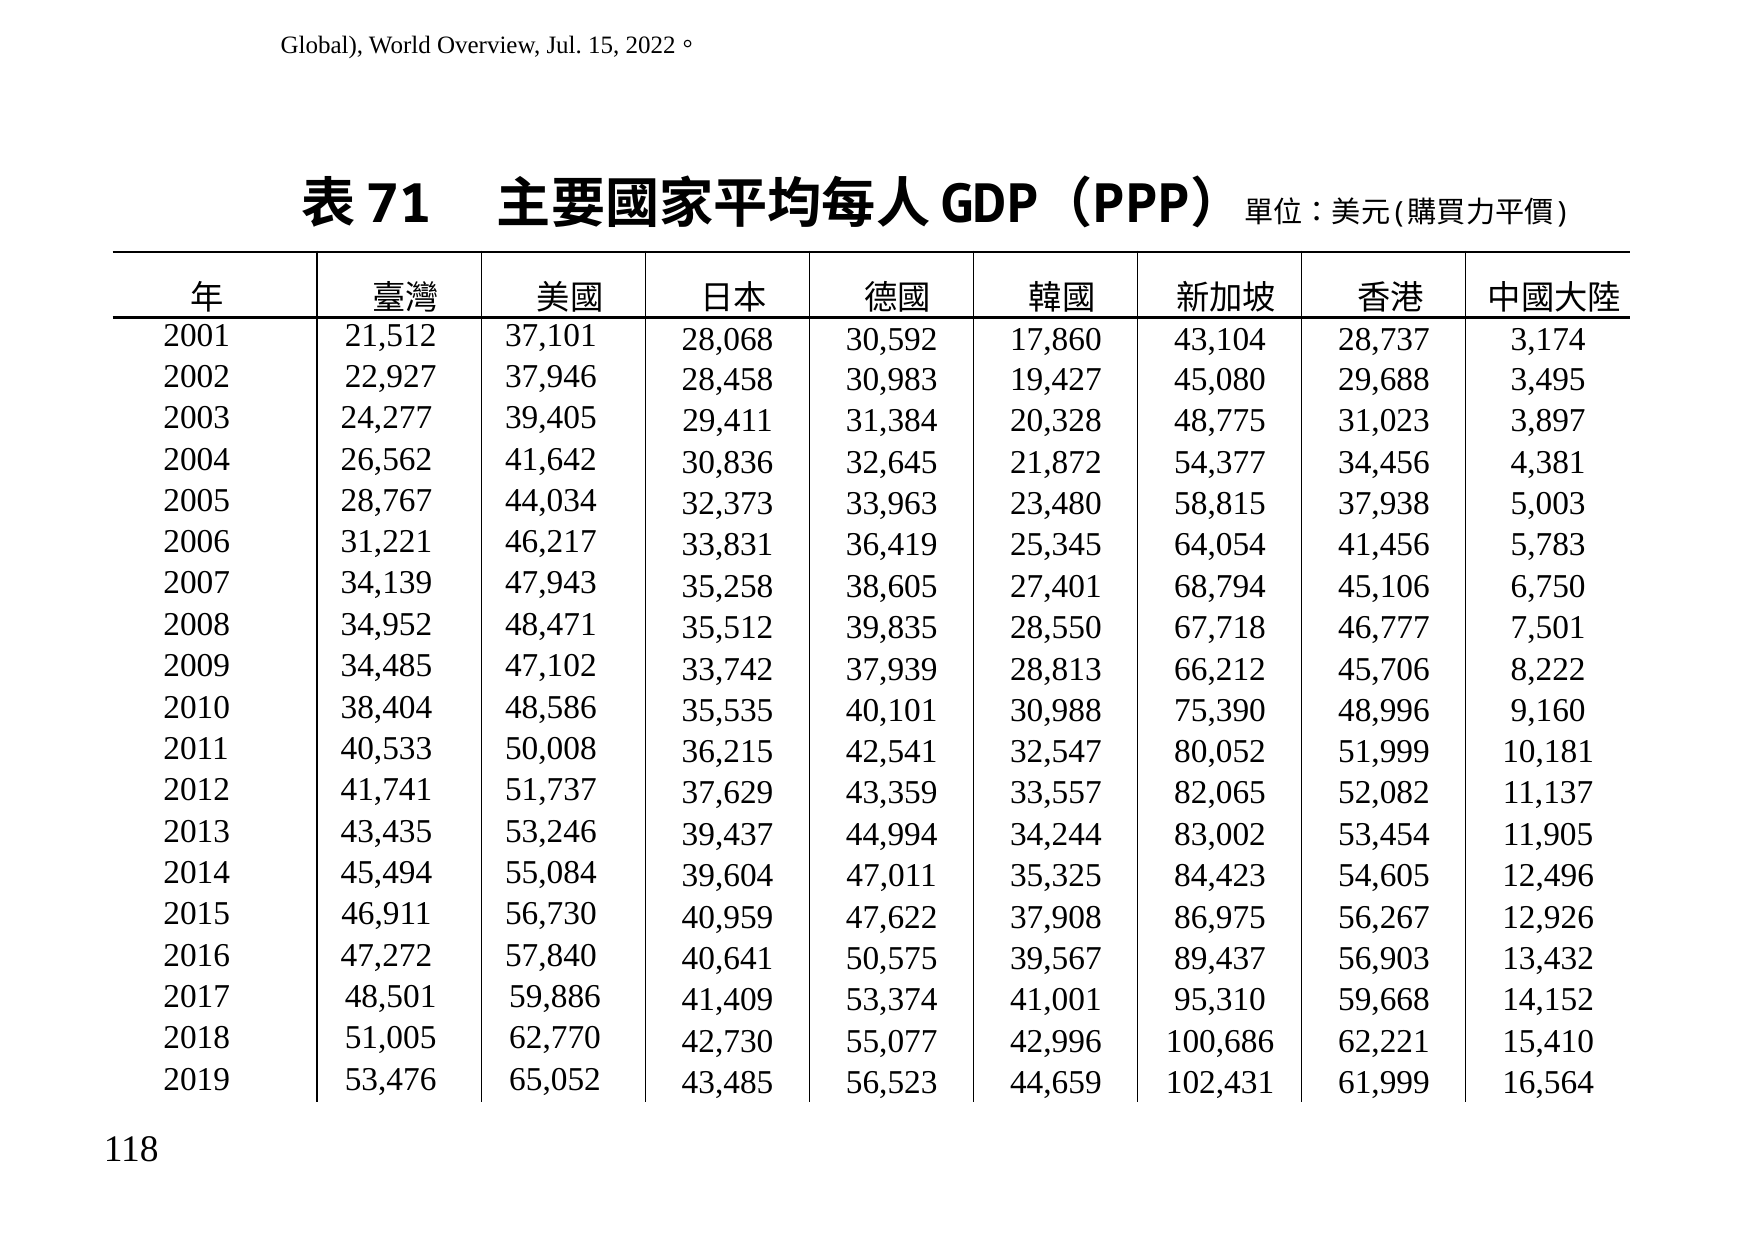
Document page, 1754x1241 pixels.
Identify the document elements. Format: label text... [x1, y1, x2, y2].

table_cell 33,557 [974, 771, 1137, 813]
table_cell 23,480 [974, 482, 1137, 523]
table_cell 66,212 [1138, 647, 1301, 689]
table_cell 47,622 [810, 895, 973, 937]
table_header 臺灣 [318, 253, 481, 316]
table_cell 40,101 [810, 689, 973, 730]
table_cell 56,730 [482, 895, 645, 937]
table_cell 37,946 [482, 358, 645, 399]
table_cell 39,835 [810, 606, 973, 647]
table_cell 75,390 [1138, 689, 1301, 730]
table_cell 25,345 [974, 523, 1137, 564]
table_cell 15,410 [1466, 1020, 1630, 1061]
table_cell 45,106 [1302, 565, 1465, 606]
table_cell 53,246 [482, 813, 645, 854]
table_cell 43,485 [646, 1061, 809, 1102]
table_cell 22,927 [318, 358, 481, 399]
table_cell 5,003 [1466, 482, 1630, 523]
table_cell 38,605 [810, 565, 973, 606]
table_cell 34,485 [318, 647, 481, 689]
table_cell 2013 [113, 813, 316, 854]
table_cell 30,836 [646, 441, 809, 482]
table_header 新加坡 [1138, 253, 1301, 316]
table_cell 28,737 [1302, 319, 1465, 358]
table_cell 102,431 [1138, 1061, 1301, 1102]
table_cell 35,512 [646, 606, 809, 647]
table_cell 41,001 [974, 978, 1137, 1019]
table_cell 31,384 [810, 399, 973, 441]
table_cell 20,328 [974, 399, 1137, 441]
table_cell 29,411 [646, 399, 809, 441]
table_cell 43,359 [810, 771, 973, 813]
table_cell 47,102 [482, 647, 645, 689]
table_cell 2018 [113, 1020, 316, 1061]
table_cell 83,002 [1138, 813, 1301, 854]
table_cell 67,718 [1138, 606, 1301, 647]
table_cell 62,221 [1302, 1020, 1465, 1061]
table_cell 37,938 [1302, 482, 1465, 523]
table_header 美國 [482, 253, 645, 316]
table_cell 35,535 [646, 689, 809, 730]
table_cell 89,437 [1138, 937, 1301, 978]
table_cell 56,267 [1302, 895, 1465, 937]
table_cell 35,258 [646, 565, 809, 606]
table_cell 42,996 [974, 1020, 1137, 1061]
table_cell 50,008 [482, 730, 645, 771]
text Global), World Overview, Jul. 15, 2022。 [162, 1, 1613, 63]
table_cell 37,101 [482, 319, 645, 358]
table_cell 10,181 [1466, 730, 1630, 771]
table_cell 45,080 [1138, 358, 1301, 399]
table_cell 43,435 [318, 813, 481, 854]
table_cell 5,783 [1466, 523, 1630, 564]
table_cell 37,939 [810, 647, 973, 689]
table_cell 48,501 [318, 978, 481, 1019]
table_cell 2011 [113, 730, 316, 771]
table_cell 32,373 [646, 482, 809, 523]
table_cell 55,077 [810, 1020, 973, 1061]
table_cell 54,605 [1302, 854, 1465, 895]
table_cell 56,523 [810, 1061, 973, 1102]
table_cell 2004 [113, 441, 316, 482]
table_cell 2015 [113, 895, 316, 937]
table_cell 59,886 [482, 978, 645, 1019]
table_cell 57,840 [482, 937, 645, 978]
table_cell 16,564 [1466, 1061, 1630, 1102]
table_cell 28,813 [974, 647, 1137, 689]
table_cell 12,926 [1466, 895, 1630, 937]
table_cell 11,137 [1466, 771, 1630, 813]
table_cell 2017 [113, 978, 316, 1019]
table_cell 95,310 [1138, 978, 1301, 1019]
table_cell 40,959 [646, 895, 809, 937]
table_cell 46,911 [318, 895, 481, 937]
table_cell 68,794 [1138, 565, 1301, 606]
table_cell 59,668 [1302, 978, 1465, 1019]
table_cell 64,054 [1138, 523, 1301, 564]
table_cell 2012 [113, 771, 316, 813]
table_cell 41,642 [482, 441, 645, 482]
table_cell 21,512 [318, 319, 481, 358]
table_cell 39,567 [974, 937, 1137, 978]
table_header 中國大陸 [1466, 253, 1630, 316]
table_cell 51,005 [318, 1020, 481, 1061]
table_cell 82,065 [1138, 771, 1301, 813]
table_cell 53,374 [810, 978, 973, 1019]
table_cell 55,084 [482, 854, 645, 895]
table_cell 19,427 [974, 358, 1137, 399]
table_cell 30,592 [810, 319, 973, 358]
table_cell 39,604 [646, 854, 809, 895]
table_cell 47,272 [318, 937, 481, 978]
table_cell 30,983 [810, 358, 973, 399]
table_cell 62,770 [482, 1020, 645, 1061]
table_cell 7,501 [1466, 606, 1630, 647]
table_cell 61,999 [1302, 1061, 1465, 1102]
table_cell 2007 [113, 565, 316, 606]
table_cell 30,988 [974, 689, 1137, 730]
table_cell 43,104 [1138, 319, 1301, 358]
table_cell 45,494 [318, 854, 481, 895]
table_cell 51,999 [1302, 730, 1465, 771]
table_header 韓國 [974, 253, 1137, 316]
table_cell 28,458 [646, 358, 809, 399]
table_cell 47,943 [482, 565, 645, 606]
table_cell 51,737 [482, 771, 645, 813]
table_cell 2009 [113, 647, 316, 689]
table_cell 28,550 [974, 606, 1137, 647]
table_cell 41,741 [318, 771, 481, 813]
table_header 日本 [646, 253, 809, 316]
table_cell 36,215 [646, 730, 809, 771]
table_cell 24,277 [318, 399, 481, 441]
table_cell 2008 [113, 606, 316, 647]
table_cell 9,160 [1466, 689, 1630, 730]
table_cell 48,586 [482, 689, 645, 730]
table_cell 33,963 [810, 482, 973, 523]
table_cell 84,423 [1138, 854, 1301, 895]
table_cell 2019 [113, 1061, 316, 1102]
table_cell 48,471 [482, 606, 645, 647]
table_cell 65,052 [482, 1061, 645, 1102]
table_cell 45,706 [1302, 647, 1465, 689]
table_cell 100,686 [1138, 1020, 1301, 1061]
table_cell 40,641 [646, 937, 809, 978]
table_cell 86,975 [1138, 895, 1301, 937]
table_cell 39,405 [482, 399, 645, 441]
table_cell 13,432 [1466, 937, 1630, 978]
table_cell 2010 [113, 689, 316, 730]
table_cell 80,052 [1138, 730, 1301, 771]
table_cell 47,011 [810, 854, 973, 895]
table_cell 46,217 [482, 523, 645, 564]
table_cell 56,903 [1302, 937, 1465, 978]
table_cell 34,139 [318, 565, 481, 606]
table_cell 8,222 [1466, 647, 1630, 689]
table_cell 36,419 [810, 523, 973, 564]
table_cell 2001 [113, 319, 316, 358]
table_cell 31,221 [318, 523, 481, 564]
table_cell 33,742 [646, 647, 809, 689]
table_cell 35,325 [974, 854, 1137, 895]
table_cell 48,996 [1302, 689, 1465, 730]
table_cell 53,476 [318, 1061, 481, 1102]
table_cell 34,244 [974, 813, 1137, 854]
table_header 德國 [810, 253, 973, 316]
table_cell 48,775 [1138, 399, 1301, 441]
table_cell 32,645 [810, 441, 973, 482]
table_cell 33,831 [646, 523, 809, 564]
table_header 香港 [1302, 253, 1465, 316]
table_cell 21,872 [974, 441, 1137, 482]
table_cell 27,401 [974, 565, 1137, 606]
table_cell 12,496 [1466, 854, 1630, 895]
table_cell 50,575 [810, 937, 973, 978]
table_cell 53,454 [1302, 813, 1465, 854]
table_cell 4,381 [1466, 441, 1630, 482]
table_cell 28,068 [646, 319, 809, 358]
table_cell 54,377 [1138, 441, 1301, 482]
table_cell 28,767 [318, 482, 481, 523]
table_cell 2005 [113, 482, 316, 523]
table_cell 40,533 [318, 730, 481, 771]
table_cell 44,994 [810, 813, 973, 854]
table_cell 2016 [113, 937, 316, 978]
table_cell 2003 [113, 399, 316, 441]
table_cell 2006 [113, 523, 316, 564]
table_cell 41,409 [646, 978, 809, 1019]
table_cell 3,495 [1466, 358, 1630, 399]
table_cell 37,908 [974, 895, 1137, 937]
table_cell 34,952 [318, 606, 481, 647]
subtitle 表71 主要國家平均每人GDP（PPP）單位：美元(購買力平價) [103, 126, 1639, 251]
table_cell 42,541 [810, 730, 973, 771]
table_cell 11,905 [1466, 813, 1630, 854]
table_cell 38,404 [318, 689, 481, 730]
table_cell 3,897 [1466, 399, 1630, 441]
table_cell 39,437 [646, 813, 809, 854]
table_cell 2014 [113, 854, 316, 895]
table_cell 17,860 [974, 319, 1137, 358]
table_cell 46,777 [1302, 606, 1465, 647]
table_cell 14,152 [1466, 978, 1630, 1019]
table_cell 41,456 [1302, 523, 1465, 564]
table_cell 31,023 [1302, 399, 1465, 441]
table_cell 42,730 [646, 1020, 809, 1061]
table_cell 26,562 [318, 441, 481, 482]
table_cell 3,174 [1466, 319, 1630, 358]
table_header 年 [113, 253, 316, 316]
table_cell 32,547 [974, 730, 1137, 771]
table_cell 58,815 [1138, 482, 1301, 523]
table_cell 2002 [113, 358, 316, 399]
table_cell 52,082 [1302, 771, 1465, 813]
table_cell 34,456 [1302, 441, 1465, 482]
table_cell 44,034 [482, 482, 645, 523]
table_cell 6,750 [1466, 565, 1630, 606]
table_cell 44,659 [974, 1061, 1137, 1102]
table_cell 29,688 [1302, 358, 1465, 399]
table_cell 37,629 [646, 771, 809, 813]
